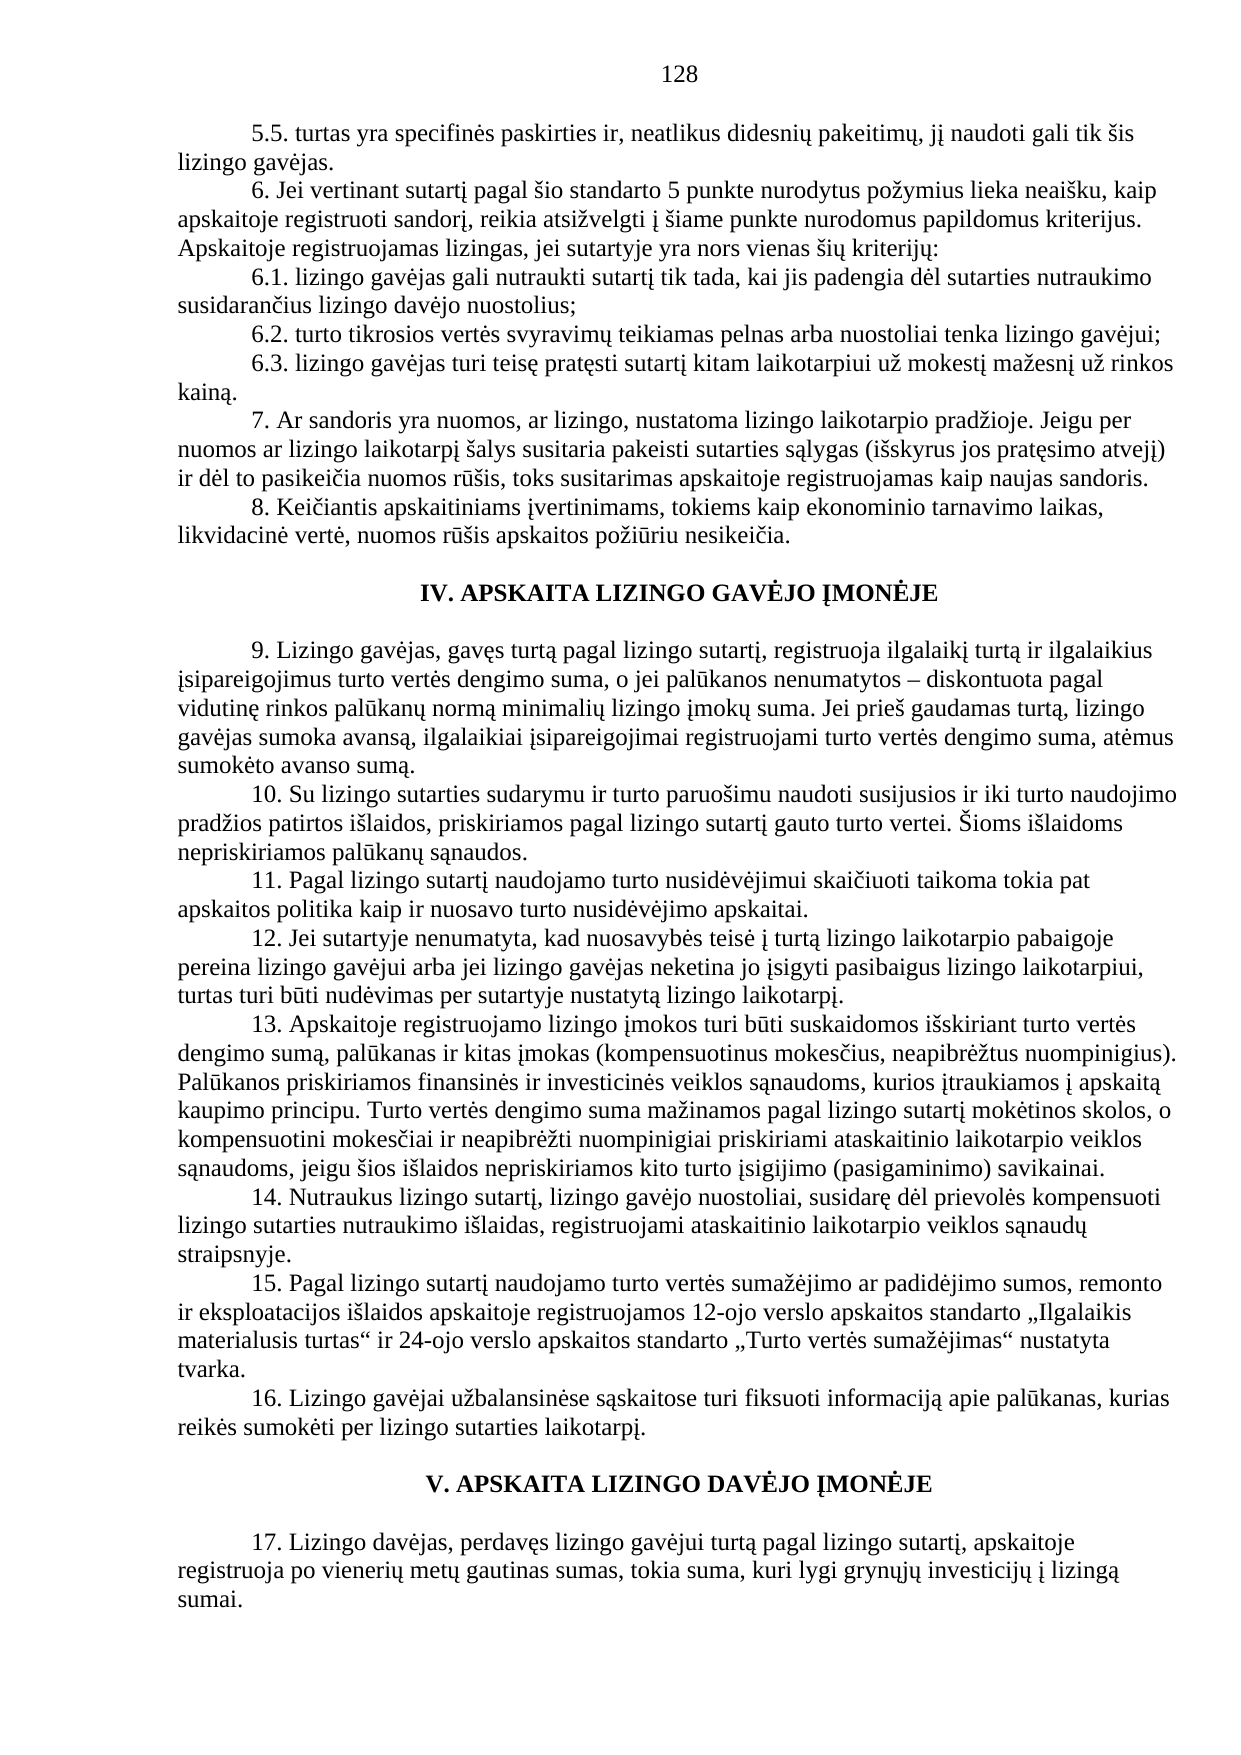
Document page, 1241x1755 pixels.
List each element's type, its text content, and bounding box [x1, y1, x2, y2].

text 15. Pagal lizingo sutartį naudojamo turto vertės sumažėjimo ar padidėjimo sumos, remonto ir eksploatacijos išlaidos apskaitoje registruojamos 12-ojo verslo apskaitos standarto „Ilgalaikis materialusis turtas“ ir 24-ojo verslo apskaitos standarto „Turto vertės sumažėjimas“ nustatyta tvarka. [177, 1268, 1181, 1383]
text 5.5. turtas yra specifinės paskirties ir, neatlikus didesnių pakeitimų, jį naudoti gali tik šis lizingo gavėjas. [177, 118, 1181, 176]
text IV. APSKAITA LIZINGO GAVĖJO ĮMONĖJE [177, 578, 1181, 607]
text 11. Pagal lizingo sutartį naudojamo turto nusidėvėjimui skaičiuoti taikoma tokia pat apskaitos politika kaip ir nuosavo turto nusidėvėjimo apskaitai. [177, 866, 1181, 923]
text 13. Apskaitoje registruojamo lizingo įmokos turi būti suskaidomos išskiriant turto vertės dengimo sumą, palūkanas ir kitas įmokas (kompensuotinus mokesčius, neapibrėžtus nuompinigius). Palūkanos priskiriamos finansinės ir investicinės veiklos sąnaudoms, kurios įtraukiamos į apskaitą kaupimo principu. Turto vertės dengimo suma mažinamos pagal lizingo sutartį mokėtinos skolos, o kompensuotini mokesčiai ir neapibrėžti nuompinigiai priskiriami ataskaitinio laikotarpio veiklos sąnaudoms, jeigu šios išlaidos nepriskiriamos kito turto įsigijimo (pasigaminimo) savikainai. [177, 1009, 1181, 1182]
text 12. Jei sutartyje nenumatyta, kad nuosavybės teisė į turtą lizingo laikotarpio pabaigoje pereina lizingo gavėjui arba jei lizingo gavėjas neketina jo įsigyti pasibaigus lizingo laikotarpiui, turtas turi būti nudėvimas per sutartyje nustatytą lizingo laikotarpį. [177, 923, 1181, 1009]
text 6.2. turto tikrosios vertės svyravimų teikiamas pelnas arba nuostoliai tenka lizingo gavėjui; [177, 319, 1181, 348]
text 6. Jei vertinant sutartį pagal šio standarto 5 punkte nurodytus požymius lieka neaišku, kaip apskaitoje registruoti sandorį, reikia atsižvelgti į šiame punkte nurodomus papildomus kriterijus. Apskaitoje registruojamas lizingas, jei sutartyje yra nors vienas šių kriterijų: [177, 176, 1181, 262]
text 17. Lizingo davėjas, perdavęs lizingo gavėjui turtą pagal lizingo sutartį, apskaitoje registruoja po vienerių metų gautinas sumas, tokia suma, kuri lygi grynųjų investicijų į lizingą sumai. [177, 1527, 1181, 1613]
text 8. Keičiantis apskaitiniams įvertinimams, tokiems kaip ekonominio tarnavimo laikas, likvidacinė vertė, nuomos rūšis apskaitos požiūriu nesikeičia. [177, 492, 1181, 549]
text 6.3. lizingo gavėjas turi teisę pratęsti sutartį kitam laikotarpiui už mokestį mažesnį už rinkos kainą. [177, 348, 1181, 406]
text 10. Su lizingo sutarties sudarymu ir turto paruošimu naudoti susijusios ir iki turto naudojimo pradžios patirtos išlaidos, priskiriamos pagal lizingo sutartį gauto turto vertei. Šioms išlaidoms nepriskiriamos palūkanų sąnaudos. [177, 779, 1181, 866]
text V. APSKAITA LIZINGO DAVĖJO ĮMONĖJE [177, 1469, 1181, 1498]
text 6.1. lizingo gavėjas gali nutraukti sutartį tik tada, kai jis padengia dėl sutarties nutraukimo susidarančius lizingo davėjo nuostolius; [177, 262, 1181, 319]
text 9. Lizingo gavėjas, gavęs turtą pagal lizingo sutartį, registruoja ilgalaikį turtą ir ilgalaikius įsipareigojimus turto vertės dengimo suma, o jei palūkanos nenumatytos – diskontuota pagal vidutinę rinkos palūkanų normą minimalių lizingo įmokų suma. Jei prieš gaudamas turtą, lizingo gavėjas sumoka avansą, ilgalaikiai įsipareigojimai registruojami turto vertės dengimo suma, atėmus sumokėto avanso sumą. [177, 636, 1181, 779]
text 14. Nutraukus lizingo sutartį, lizingo gavėjo nuostoliai, susidarę dėl prievolės kompensuoti lizingo sutarties nutraukimo išlaidas, registruojami ataskaitinio laikotarpio veiklos sąnaudų straipsnyje. [177, 1182, 1181, 1268]
text 7. Ar sandoris yra nuomos, ar lizingo, nustatoma lizingo laikotarpio pradžioje. Jeigu per nuomos ar lizingo laikotarpį šalys susitaria pakeisti sutarties sąlygas (išskyrus jos pratęsimo atvejį) ir dėl to pasikeičia nuomos rūšis, toks susitarimas apskaitoje registruojamas kaip naujas sandoris. [177, 406, 1181, 492]
text 16. Lizingo gavėjai užbalansinėse sąskaitose turi fiksuoti informaciją apie palūkanas, kurias reikės sumokėti per lizingo sutarties laikotarpį. [177, 1383, 1181, 1441]
